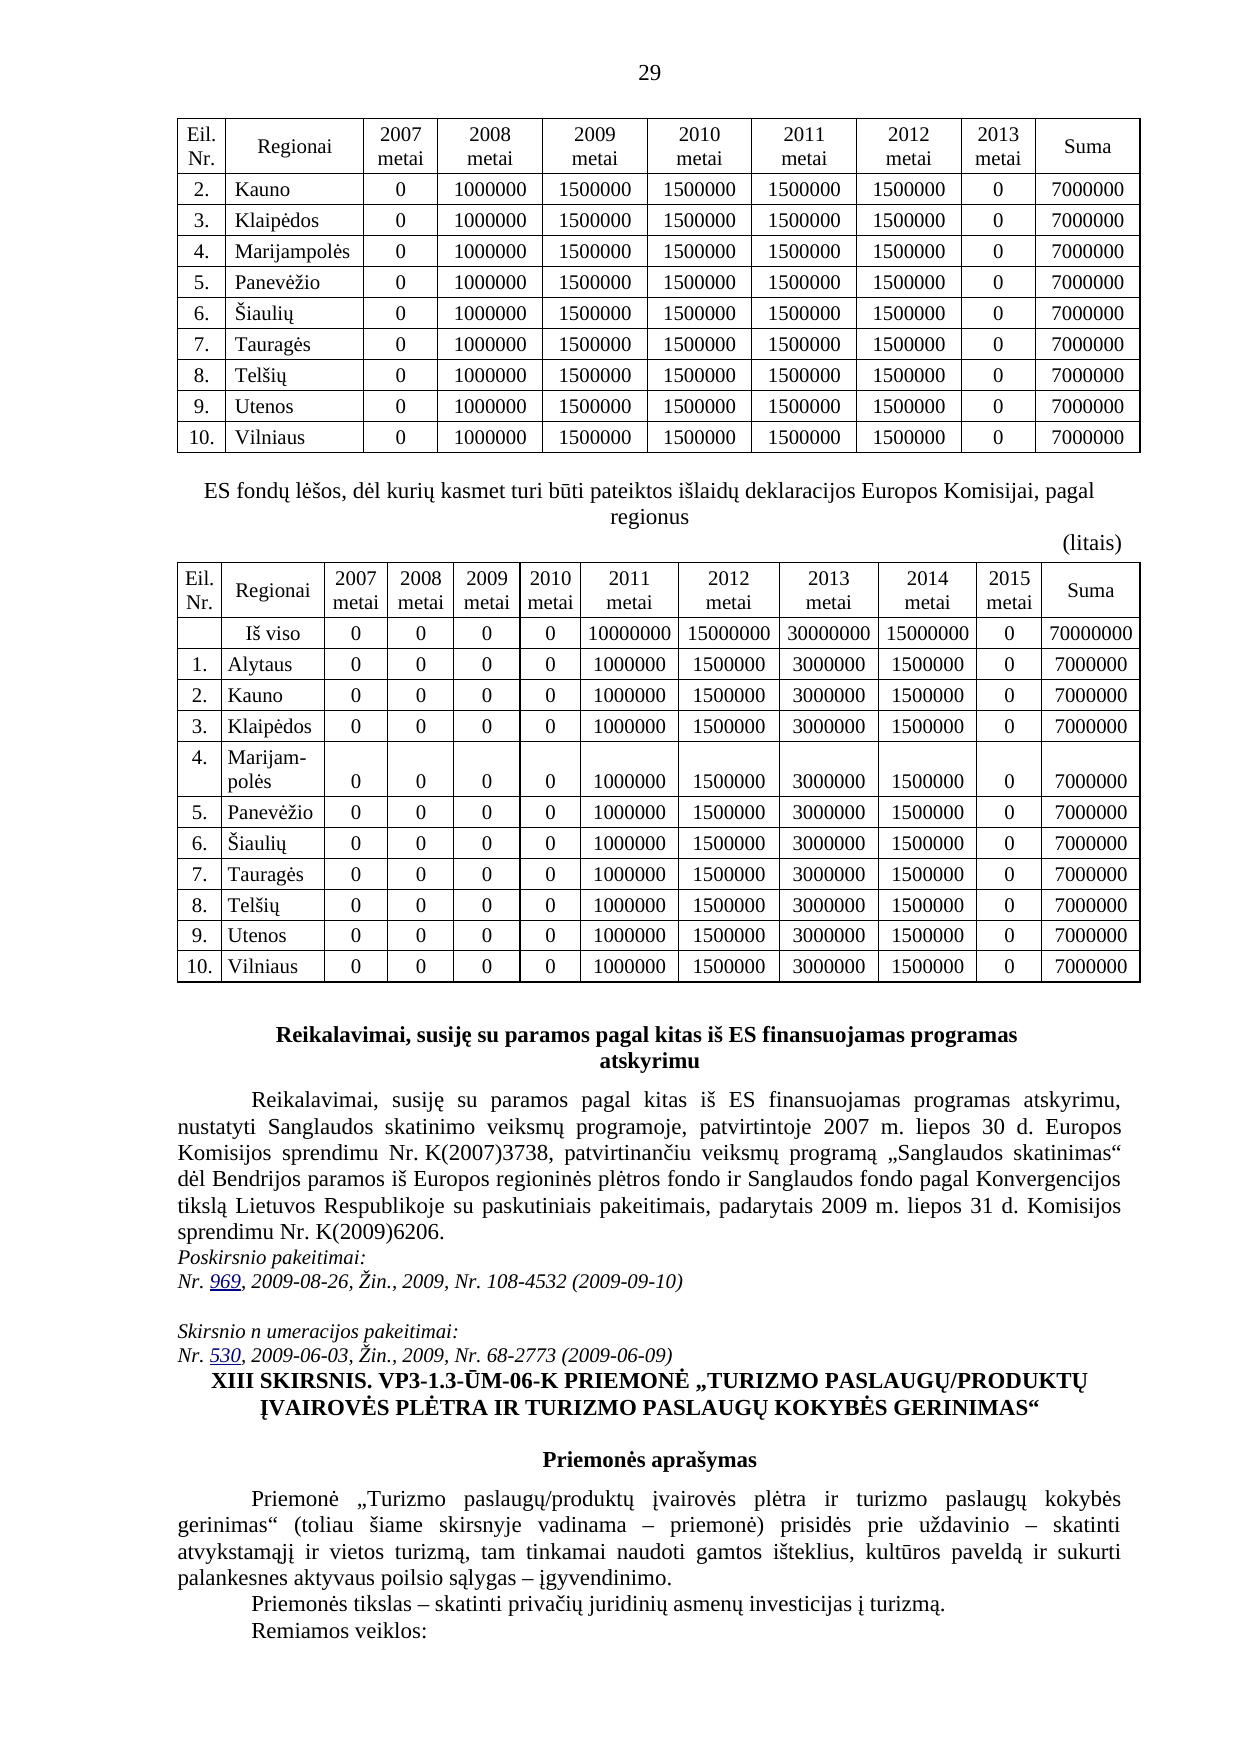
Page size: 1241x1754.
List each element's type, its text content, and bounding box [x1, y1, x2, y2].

table_cell 1500000 [879, 921, 976, 950]
table_cell 1000000 [438, 329, 542, 359]
table_cell 1000000 [438, 267, 542, 297]
table_cell Klaipėdos [222, 711, 324, 741]
table_cell 1500000 [543, 174, 647, 204]
table_cell 0 [388, 711, 453, 741]
table_cell 7000000 [1042, 649, 1139, 679]
table_cell 1500000 [879, 890, 976, 919]
table_cell 1500000 [679, 742, 779, 796]
table_cell 0 [521, 890, 580, 919]
table_cell Šiaulių [222, 828, 324, 858]
table_cell 1500000 [752, 298, 856, 328]
table_cell 3. [178, 205, 225, 235]
table_cell 0 [521, 859, 580, 888]
table_cell 0 [977, 742, 1041, 796]
table_cell 1500000 [879, 828, 976, 858]
table_cell 1000000 [581, 828, 678, 858]
table_cell 7000000 [1036, 391, 1139, 421]
table_cell Panevėžio [226, 267, 363, 297]
table_cell 0 [325, 742, 387, 796]
table_cell 3000000 [780, 859, 878, 888]
table_cell 1500000 [543, 298, 647, 328]
table_cell 1500000 [648, 267, 751, 297]
table_cell 1000000 [581, 890, 678, 919]
table_cell 1500000 [543, 360, 647, 390]
table_cell 0 [364, 236, 437, 266]
table_cell 0 [962, 267, 1035, 297]
text Reikalavimai, susiję su paramos pagal kitas iš ES finansuojamas programas atskyrimu, nustatyti Sanglaudos skatinimo veiksmų programoje, patvirtintoje 2007 m. liepos 30 d. Europos Komisijos sprendimu Nr. K(2007)3738, patvirtinančiu veiksmų programą „Sanglaudos skatinimas“ dėl Bendrijos paramos iš Europos regioninės plėtros fondo ir Sanglaudos fondo pagal Konvergencijos tikslą Lietuvos Respublikoje su paskutiniais pakeitimais, padarytais 2009 m. liepos 31 d. Komisijos sprendimu Nr. K(2009)6206. [177, 1086, 1122, 1244]
table_cell 0 [521, 649, 580, 679]
table_header 2015 metai [977, 563, 1041, 617]
table_cell 1000000 [438, 422, 542, 452]
table_cell 1500000 [543, 422, 647, 452]
table_header 2009 metai [454, 563, 519, 617]
table_cell 0 [388, 828, 453, 858]
table_cell 1500000 [857, 236, 961, 266]
table_cell 3000000 [780, 890, 878, 919]
table_cell 0 [325, 680, 387, 710]
table_cell 7. [178, 329, 225, 359]
table_cell 0 [364, 267, 437, 297]
table_cell 7000000 [1036, 236, 1139, 266]
table_cell 1500000 [752, 391, 856, 421]
table_cell 1500000 [879, 680, 976, 710]
table_cell 0 [364, 391, 437, 421]
table_cell 1500000 [879, 742, 976, 796]
table_cell 3000000 [780, 921, 878, 950]
table_cell 1000000 [438, 391, 542, 421]
table_cell 3000000 [780, 828, 878, 858]
table_cell 7000000 [1036, 422, 1139, 452]
table_cell 0 [962, 205, 1035, 235]
table_cell 1500000 [679, 828, 779, 858]
table_cell 1000000 [438, 298, 542, 328]
table_cell 1500000 [679, 649, 779, 679]
table_cell 8. [178, 360, 225, 390]
table_cell 1000000 [581, 951, 678, 981]
table_cell 3000000 [780, 742, 878, 796]
table_cell 0 [388, 618, 453, 648]
table_cell 10. [178, 422, 225, 452]
table_cell 1500000 [857, 391, 961, 421]
table_cell 1500000 [648, 360, 751, 390]
table_header 2007 metai [325, 563, 387, 617]
table_cell Alytaus [222, 649, 324, 679]
table_cell 3000000 [780, 797, 878, 827]
table_header Suma [1042, 563, 1139, 617]
table_cell 1500000 [543, 236, 647, 266]
table_cell 7. [178, 859, 221, 888]
table_cell 0 [325, 951, 387, 981]
table_cell 1500000 [857, 360, 961, 390]
table_cell 5. [178, 797, 221, 827]
text Priemonė „Turizmo paslaugų/produktų įvairovės plėtra ir turizmo paslaugų kokybės gerinimas“ (toliau šiame skirsnyje vadinama – priemonė) prisidės prie uždavinio – skatinti atvykstamąjį ir vietos turizmą, tam tinkamai naudoti gamtos išteklius, kultūros paveldą ir sukurti palankesnes aktyvaus poilsio sąlygas – įgyvendinimo. [177, 1485, 1122, 1591]
table_cell 0 [962, 329, 1035, 359]
table_cell 1500000 [679, 921, 779, 950]
table_cell 1000000 [581, 680, 678, 710]
table_cell 0 [977, 921, 1041, 950]
table_cell 1500000 [648, 422, 751, 452]
table_cell 4. [178, 742, 221, 796]
table_header 2014 metai [879, 563, 976, 617]
table_cell 0 [977, 859, 1041, 888]
table_cell 0 [521, 828, 580, 858]
table_cell 1500000 [648, 391, 751, 421]
table_cell 1500000 [679, 680, 779, 710]
table_cell 15000000 [679, 618, 779, 648]
table_cell 0 [364, 205, 437, 235]
table_cell 0 [325, 649, 387, 679]
table_cell 0 [454, 921, 519, 950]
table_cell Kauno [222, 680, 324, 710]
table_cell 1500000 [543, 267, 647, 297]
table_cell 0 [962, 298, 1035, 328]
table_cell 0 [325, 921, 387, 950]
table_cell 1500000 [879, 649, 976, 679]
table_cell 0 [521, 618, 580, 648]
table_cell 0 [521, 797, 580, 827]
table_header 2009 metai [543, 119, 647, 173]
table_cell 9. [178, 921, 221, 950]
table_cell 7000000 [1036, 360, 1139, 390]
table_cell 1500000 [648, 329, 751, 359]
table_header 2008 metai [438, 119, 542, 173]
table_cell 1500000 [679, 890, 779, 919]
table_cell 0 [454, 742, 519, 796]
table_cell 1500000 [679, 951, 779, 981]
table_cell Šiaulių [226, 298, 363, 328]
text Nr. 530, 2009-06-03, Žin., 2009, Nr. 68-2773 (2009-06-09) [177, 1343, 1122, 1367]
text Reikalavimai, susiję su paramos pagal kitas iš ES finansuojamas programas atskyrimu [177, 1021, 1122, 1074]
table_cell 1000000 [438, 205, 542, 235]
table_cell 1000000 [581, 649, 678, 679]
table_cell 1500000 [879, 797, 976, 827]
table_header 2012 metai [679, 563, 779, 617]
table_cell Telšių [226, 360, 363, 390]
table_header 2012 metai [857, 119, 961, 173]
table_cell 1500000 [879, 951, 976, 981]
table_cell 0 [454, 890, 519, 919]
table_cell 7000000 [1042, 680, 1139, 710]
table_cell 15000000 [879, 618, 976, 648]
text Priemonės tikslas – skatinti privačių juridinių asmenų investicijas į turizmą. [177, 1591, 1122, 1617]
text ES fondų lėšos, dėl kurių kasmet turi būti pateiktos išlaidų deklaracijos Europos Komisijai, pagal regionus [177, 477, 1122, 529]
table_cell 0 [325, 618, 387, 648]
table_cell 0 [364, 360, 437, 390]
table_cell 0 [977, 890, 1041, 919]
table_cell 0 [521, 921, 580, 950]
table_cell Marijam­polės [222, 742, 324, 796]
table_cell 0 [977, 680, 1041, 710]
table_cell 70000000 [1042, 618, 1139, 648]
table_cell 7000000 [1042, 890, 1139, 919]
table_cell 1500000 [752, 422, 856, 452]
table_cell 7000000 [1042, 742, 1139, 796]
table_cell 7000000 [1036, 174, 1139, 204]
table_header Suma [1036, 119, 1139, 173]
table_cell 0 [325, 859, 387, 888]
table_cell 6. [178, 298, 225, 328]
table_cell 0 [388, 649, 453, 679]
table_cell 1000000 [581, 711, 678, 741]
table_cell 1500000 [752, 360, 856, 390]
table_cell 7000000 [1042, 921, 1139, 950]
table_cell 30000000 [780, 618, 878, 648]
table_cell 0 [388, 921, 453, 950]
table_cell 1500000 [879, 711, 976, 741]
table_cell 7000000 [1042, 797, 1139, 827]
table_cell 0 [454, 797, 519, 827]
table_cell 0 [388, 890, 453, 919]
table_cell 1500000 [679, 859, 779, 888]
table_cell 0 [962, 391, 1035, 421]
table_cell 0 [364, 174, 437, 204]
table_cell Tauragės [226, 329, 363, 359]
table_cell 1000000 [581, 921, 678, 950]
table_cell 0 [325, 711, 387, 741]
table_cell Utenos [226, 391, 363, 421]
table_cell 3. [178, 711, 221, 741]
table_cell Panevėžio [222, 797, 324, 827]
table_cell Kauno [226, 174, 363, 204]
table_cell 0 [364, 298, 437, 328]
table_header Regionai [222, 563, 324, 617]
table_cell 0 [388, 859, 453, 888]
table_cell 0 [962, 174, 1035, 204]
table_cell 4. [178, 236, 225, 266]
table_cell 0 [364, 422, 437, 452]
table_cell 1500000 [543, 205, 647, 235]
table_header 2011 metai [752, 119, 856, 173]
table_cell [178, 618, 221, 648]
table_cell 0 [977, 797, 1041, 827]
table_cell Iš viso [222, 618, 324, 648]
table_cell 1500000 [543, 391, 647, 421]
table_cell 0 [977, 618, 1041, 648]
subtitle XIII SKIRSNIS. VP3-1.3-ŪM-06-K PRIEMONĖ „TURIZMO PASLAUGŲ/PRODUKTŲ ĮVAIROVĖS PLĖTRA IR TURIZMO PASLAUGŲ KOKYBĖS GERINIMAS“ [177, 1367, 1122, 1420]
table_cell 0 [454, 711, 519, 741]
table_cell 3000000 [780, 711, 878, 741]
table_header Eil. Nr. [178, 119, 225, 173]
table_cell 0 [325, 797, 387, 827]
table_header 2008 metai [388, 563, 453, 617]
table_cell 5. [178, 267, 225, 297]
table_header 2007 metai [364, 119, 437, 173]
table_header Eil. Nr. [178, 563, 221, 617]
table_cell Tauragės [222, 859, 324, 888]
table_cell 3000000 [780, 951, 878, 981]
table_cell 0 [454, 649, 519, 679]
table_cell 1000000 [581, 797, 678, 827]
table_cell 0 [388, 797, 453, 827]
table_cell 1000000 [438, 360, 542, 390]
table_cell 0 [454, 618, 519, 648]
text Nr. 969, 2009-08-26, Žin., 2009, Nr. 108-4532 (2009-09-10) [177, 1269, 1122, 1293]
table_cell 1000000 [438, 236, 542, 266]
table_cell 1500000 [752, 267, 856, 297]
table_cell 0 [977, 828, 1041, 858]
table_cell Klaipėdos [226, 205, 363, 235]
text Poskirsnio pakeitimai: [177, 1244, 1122, 1269]
table_cell 1500000 [752, 205, 856, 235]
table_cell 0 [962, 236, 1035, 266]
table_cell 1500000 [543, 329, 647, 359]
table_cell Telšių [222, 890, 324, 919]
text Skirsnio n umeracijos pakeitimai: [177, 1319, 1122, 1343]
table_cell 0 [454, 680, 519, 710]
table_cell 0 [454, 828, 519, 858]
table_cell 0 [454, 859, 519, 888]
table_cell Marijampolės [226, 236, 363, 266]
table_cell 3000000 [780, 680, 878, 710]
table_cell 7000000 [1042, 859, 1139, 888]
table_cell 0 [388, 680, 453, 710]
table_header Regionai [226, 119, 363, 173]
table_cell 7000000 [1042, 828, 1139, 858]
table_cell 7000000 [1036, 205, 1139, 235]
table_cell 0 [962, 360, 1035, 390]
table_cell 1000000 [581, 742, 678, 796]
table_cell 0 [325, 828, 387, 858]
table_cell 1500000 [879, 859, 976, 888]
table_header 2010 metai [648, 119, 751, 173]
table_cell 3000000 [780, 649, 878, 679]
table_cell 6. [178, 828, 221, 858]
table_cell 1500000 [752, 329, 856, 359]
table_cell 0 [454, 951, 519, 981]
table_cell 0 [977, 649, 1041, 679]
table_cell 0 [388, 742, 453, 796]
table_header 2011 metai [581, 563, 678, 617]
table_cell 10000000 [581, 618, 678, 648]
table_cell 1500000 [857, 174, 961, 204]
table_cell 2. [178, 680, 221, 710]
table_cell 0 [325, 890, 387, 919]
table_cell Utenos [222, 921, 324, 950]
table_cell 0 [977, 951, 1041, 981]
table_header 2013 metai [962, 119, 1035, 173]
table_cell 1500000 [648, 236, 751, 266]
table_cell 0 [521, 742, 580, 796]
table_cell 7000000 [1036, 329, 1139, 359]
table_cell 0 [388, 951, 453, 981]
table_cell 1500000 [648, 298, 751, 328]
table_cell 7000000 [1042, 711, 1139, 741]
table_cell 7000000 [1036, 298, 1139, 328]
table_cell 1500000 [679, 711, 779, 741]
table_cell 1000000 [581, 859, 678, 888]
table_header 2010 metai [521, 563, 580, 617]
table_cell 1500000 [648, 205, 751, 235]
table_cell 1500000 [648, 174, 751, 204]
text (litais) [177, 529, 1122, 556]
table_cell 0 [977, 711, 1041, 741]
table_cell Vilniaus [226, 422, 363, 452]
table_cell 1500000 [679, 797, 779, 827]
table_cell 7000000 [1042, 951, 1139, 981]
table_cell 2. [178, 174, 225, 204]
table_cell 8. [178, 890, 221, 919]
table_cell 9. [178, 391, 225, 421]
table_cell 0 [364, 329, 437, 359]
table_cell Vilniaus [222, 951, 324, 981]
table_cell 1500000 [857, 329, 961, 359]
table_cell 1500000 [752, 236, 856, 266]
table_cell 7000000 [1036, 267, 1139, 297]
table_cell 1. [178, 649, 221, 679]
table_cell 1500000 [752, 174, 856, 204]
table_cell 1000000 [438, 174, 542, 204]
table_cell 0 [521, 680, 580, 710]
table_cell 1500000 [857, 267, 961, 297]
text Remiamos veiklos: [177, 1617, 1122, 1643]
text Priemonės aprašymas [177, 1446, 1122, 1473]
table_cell 1500000 [857, 298, 961, 328]
table_cell 1500000 [857, 205, 961, 235]
table_cell 0 [962, 422, 1035, 452]
table_cell 1500000 [857, 422, 961, 452]
table_cell 10. [178, 951, 221, 981]
table_cell 0 [521, 951, 580, 981]
table_cell 0 [521, 711, 580, 741]
table_header 2013 metai [780, 563, 878, 617]
